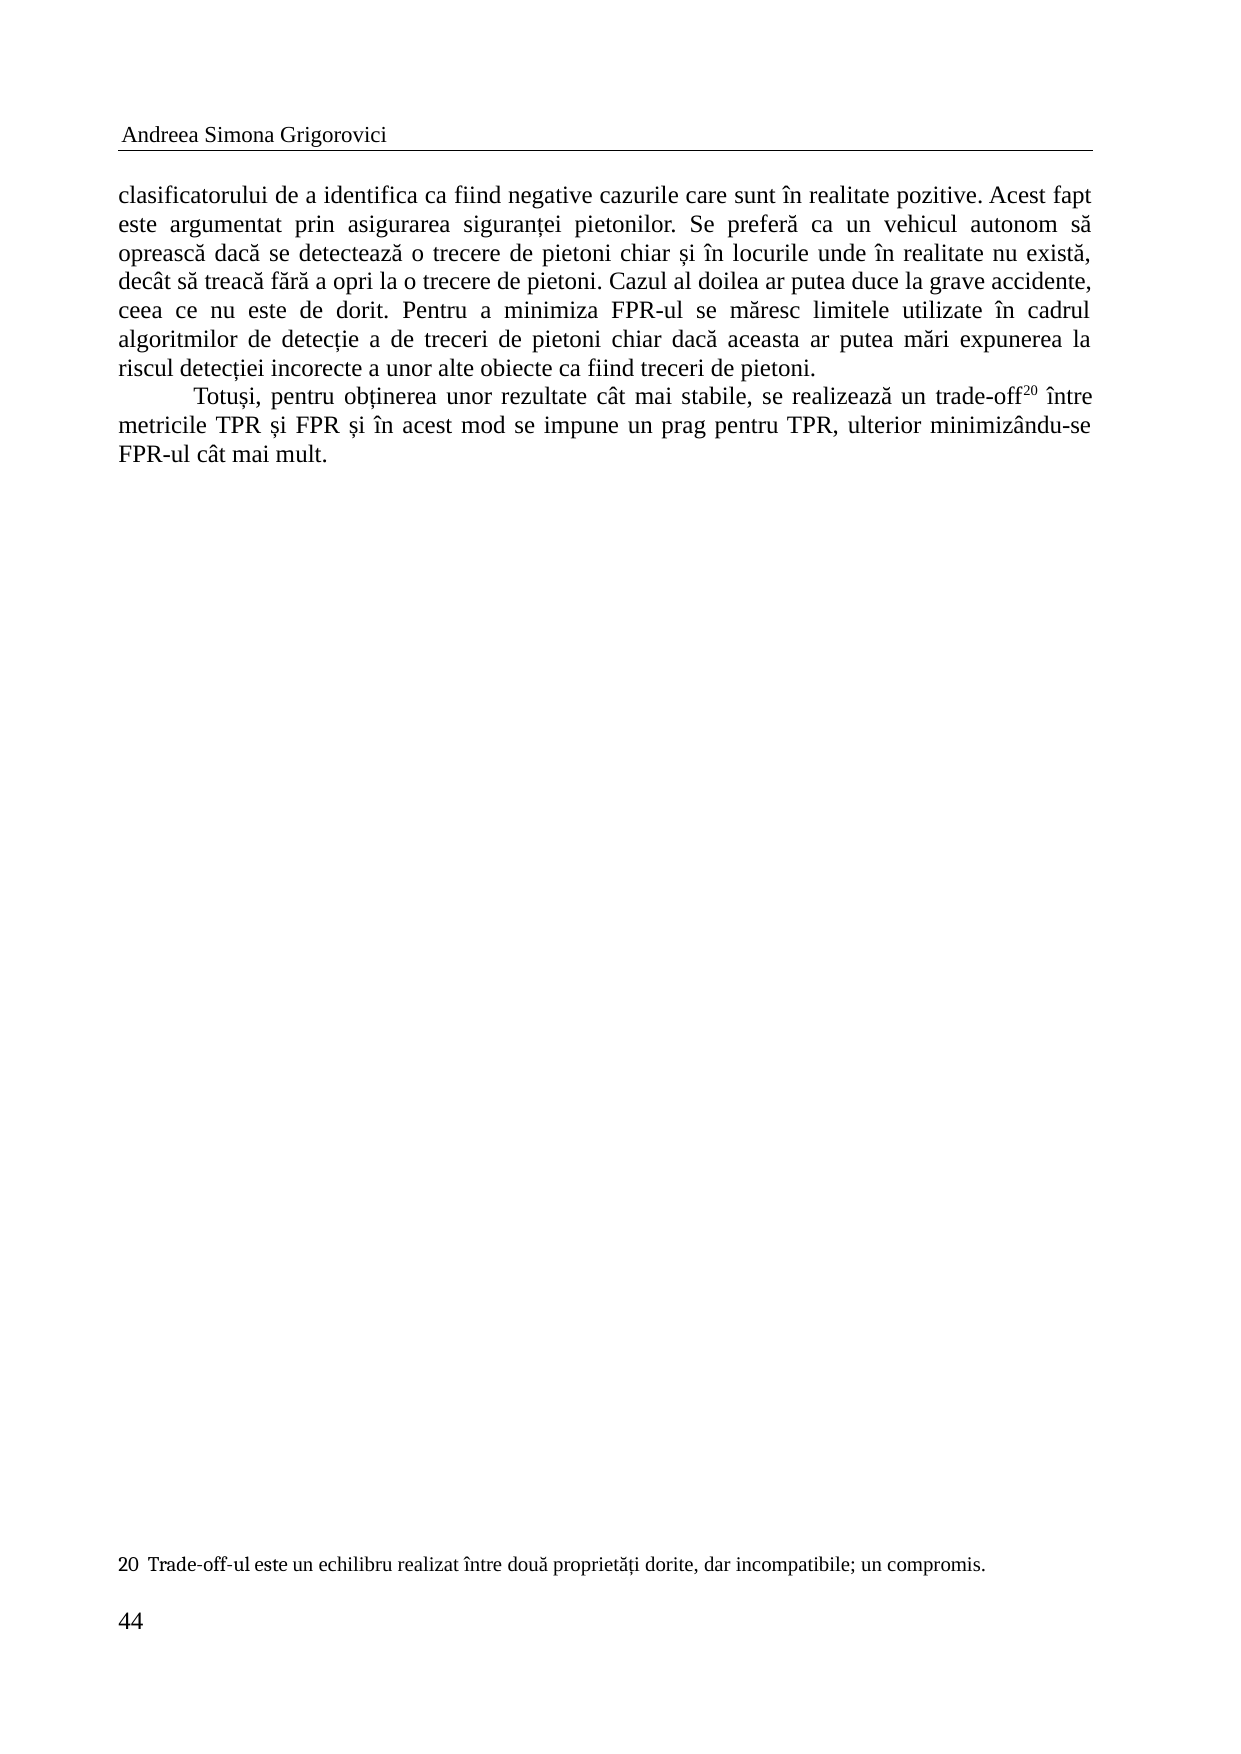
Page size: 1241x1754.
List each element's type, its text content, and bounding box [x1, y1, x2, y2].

text clasificatorului de a identifica ca fiind negative cazurile care sunt în realitate pozitive. Acest fapt este argumentat prin asigurarea siguranței pietonilor. Se preferă ca un vehicul autonom să oprească dacă se detectează o trecere de pietoni chiar și în locurile unde în realitate nu există, decât să treacă fără a opri la o trecere de pietoni. Cazul al doilea ar putea duce la grave accidente, ceea ce nu este de dorit. Pentru a minimiza FPR-ul se măresc limitele utilizate în cadrul algoritmilor de detecție a de treceri de pietoni chiar dacă aceasta ar putea mări expunerea la riscul detecției incorecte a unor alte obiecte ca fiind treceri de pietoni. [118, 180, 1093, 381]
text Trade-off-ul este un echilibru realizat între două proprietăți dorite, dar incompatibile; un compromis. [118, 1552, 1093, 1577]
text Totuși, pentru obținerea unor rezultate cât mai stabile, se realizează un trade-off între metricile TPR și FPR și în acest mod se impune un prag pentru TPR, ulterior minimizându-se FPR-ul cât mai mult. [118, 381, 1093, 468]
